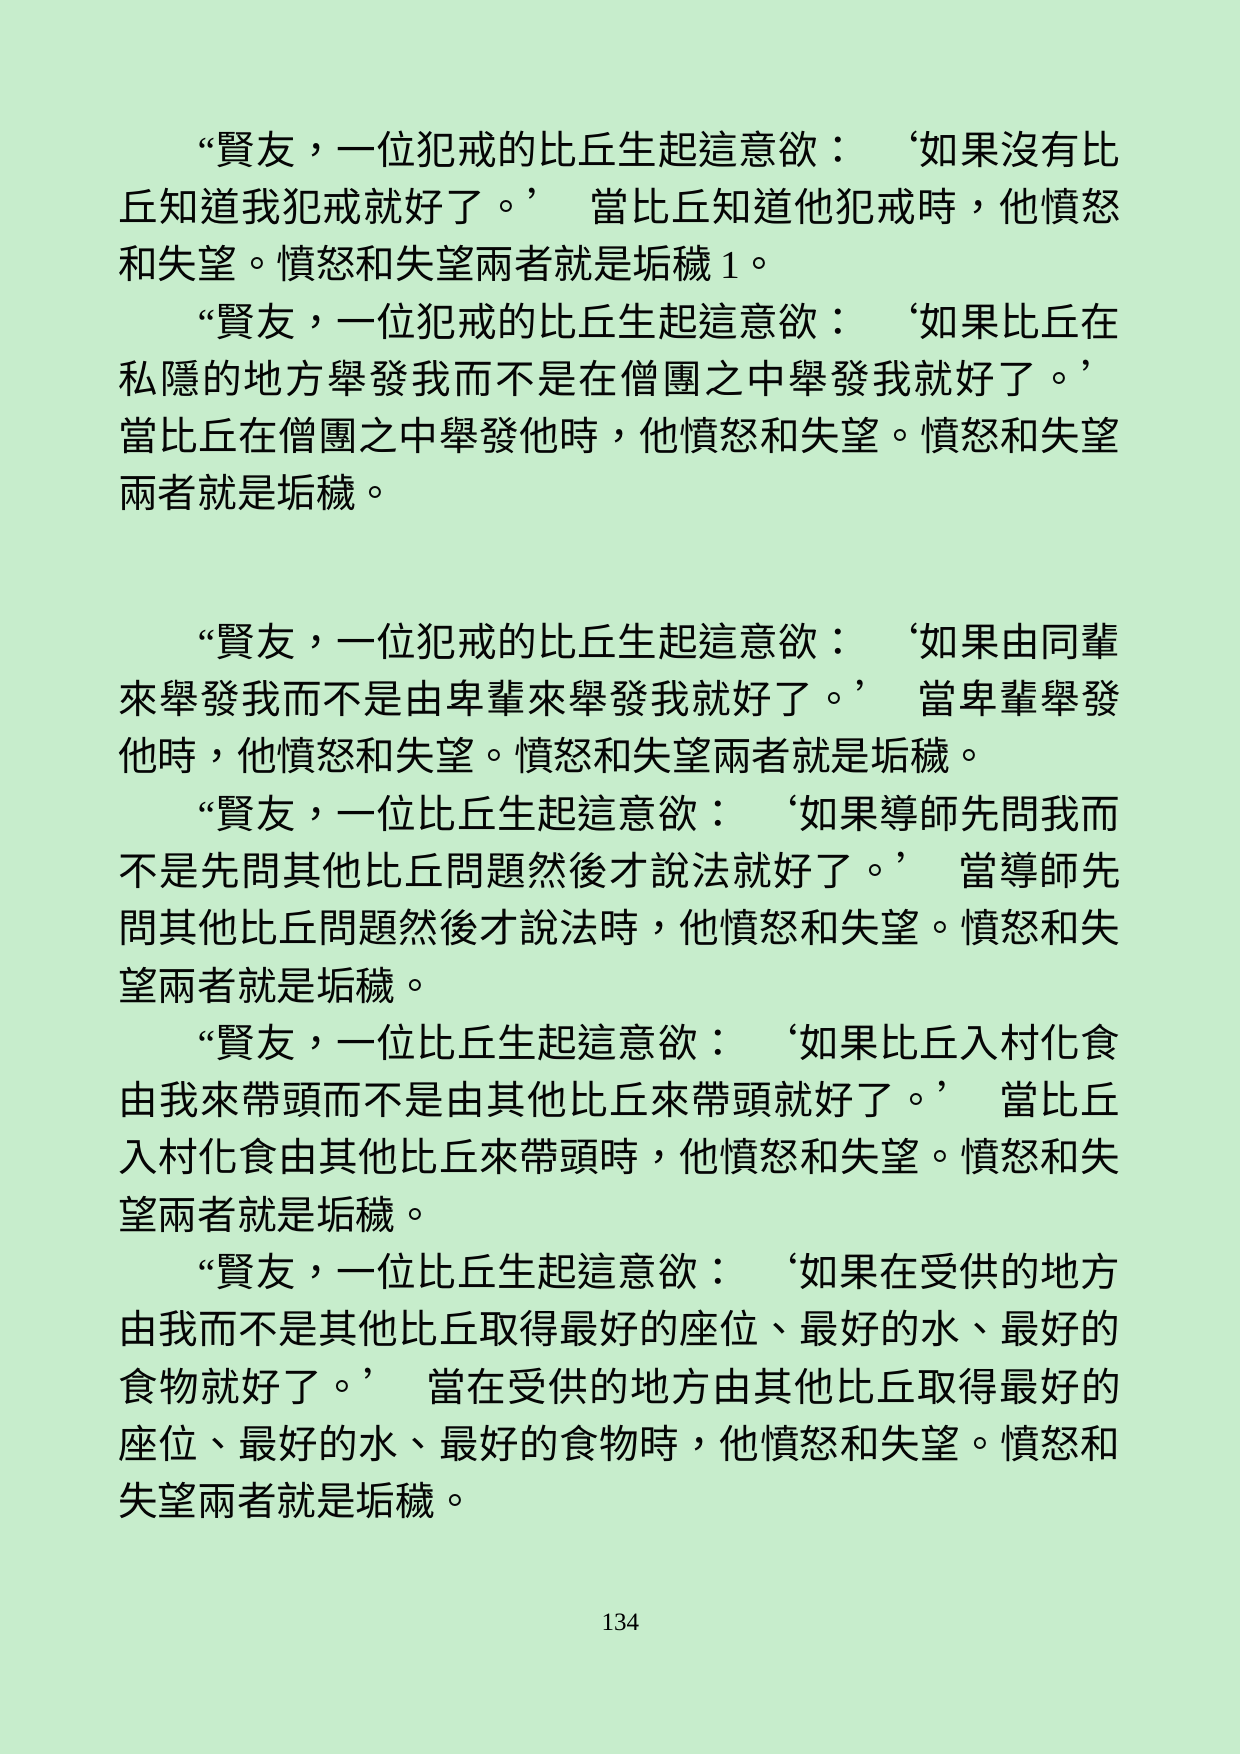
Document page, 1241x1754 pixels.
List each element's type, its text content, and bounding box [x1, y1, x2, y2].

text “賢友，一位比丘生起這意欲： ‘如果在受供的地方由我而不是其他比丘取得最好的座位、最好的水、最好的食物就好了。’ 當在受供的地方由其他比丘取得最好的座位、最好的水、最好的食物時，他憤怒和失望。憤怒和失望兩者就是垢穢。 [118, 1240, 1122, 1527]
text “賢友，一位犯戒的比丘生起這意欲： ‘如果沒有比丘知道我犯戒就好了。’ 當比丘知道他犯戒時，他憤怒和失望。憤怒和失望兩者就是垢穢1。 [118, 118, 1122, 290]
text “賢友，一位犯戒的比丘生起這意欲： ‘如果由同輩來舉發我而不是由卑輩來舉發我就好了。’ 當卑輩舉發他時，他憤怒和失望。憤怒和失望兩者就是垢穢。 [118, 610, 1122, 782]
text “賢友，一位犯戒的比丘生起這意欲： ‘如果比丘在私隱的地方舉發我而不是在僧團之中舉發我就好了。’ 當比丘在僧團之中舉發他時，他憤怒和失望。憤怒和失望兩者就是垢穢。 [118, 290, 1122, 519]
text “賢友，一位比丘生起這意欲： ‘如果導師先問我而不是先問其他比丘問題然後才說法就好了。’ 當導師先問其他比丘問題然後才說法時，他憤怒和失望。憤怒和失望兩者就是垢穢。 [118, 782, 1122, 1011]
text “賢友，一位比丘生起這意欲： ‘如果比丘入村化食由我來帶頭而不是由其他比丘來帶頭就好了。’ 當比丘入村化食由其他比丘來帶頭時，他憤怒和失望。憤怒和失望兩者就是垢穢。 [118, 1011, 1122, 1240]
